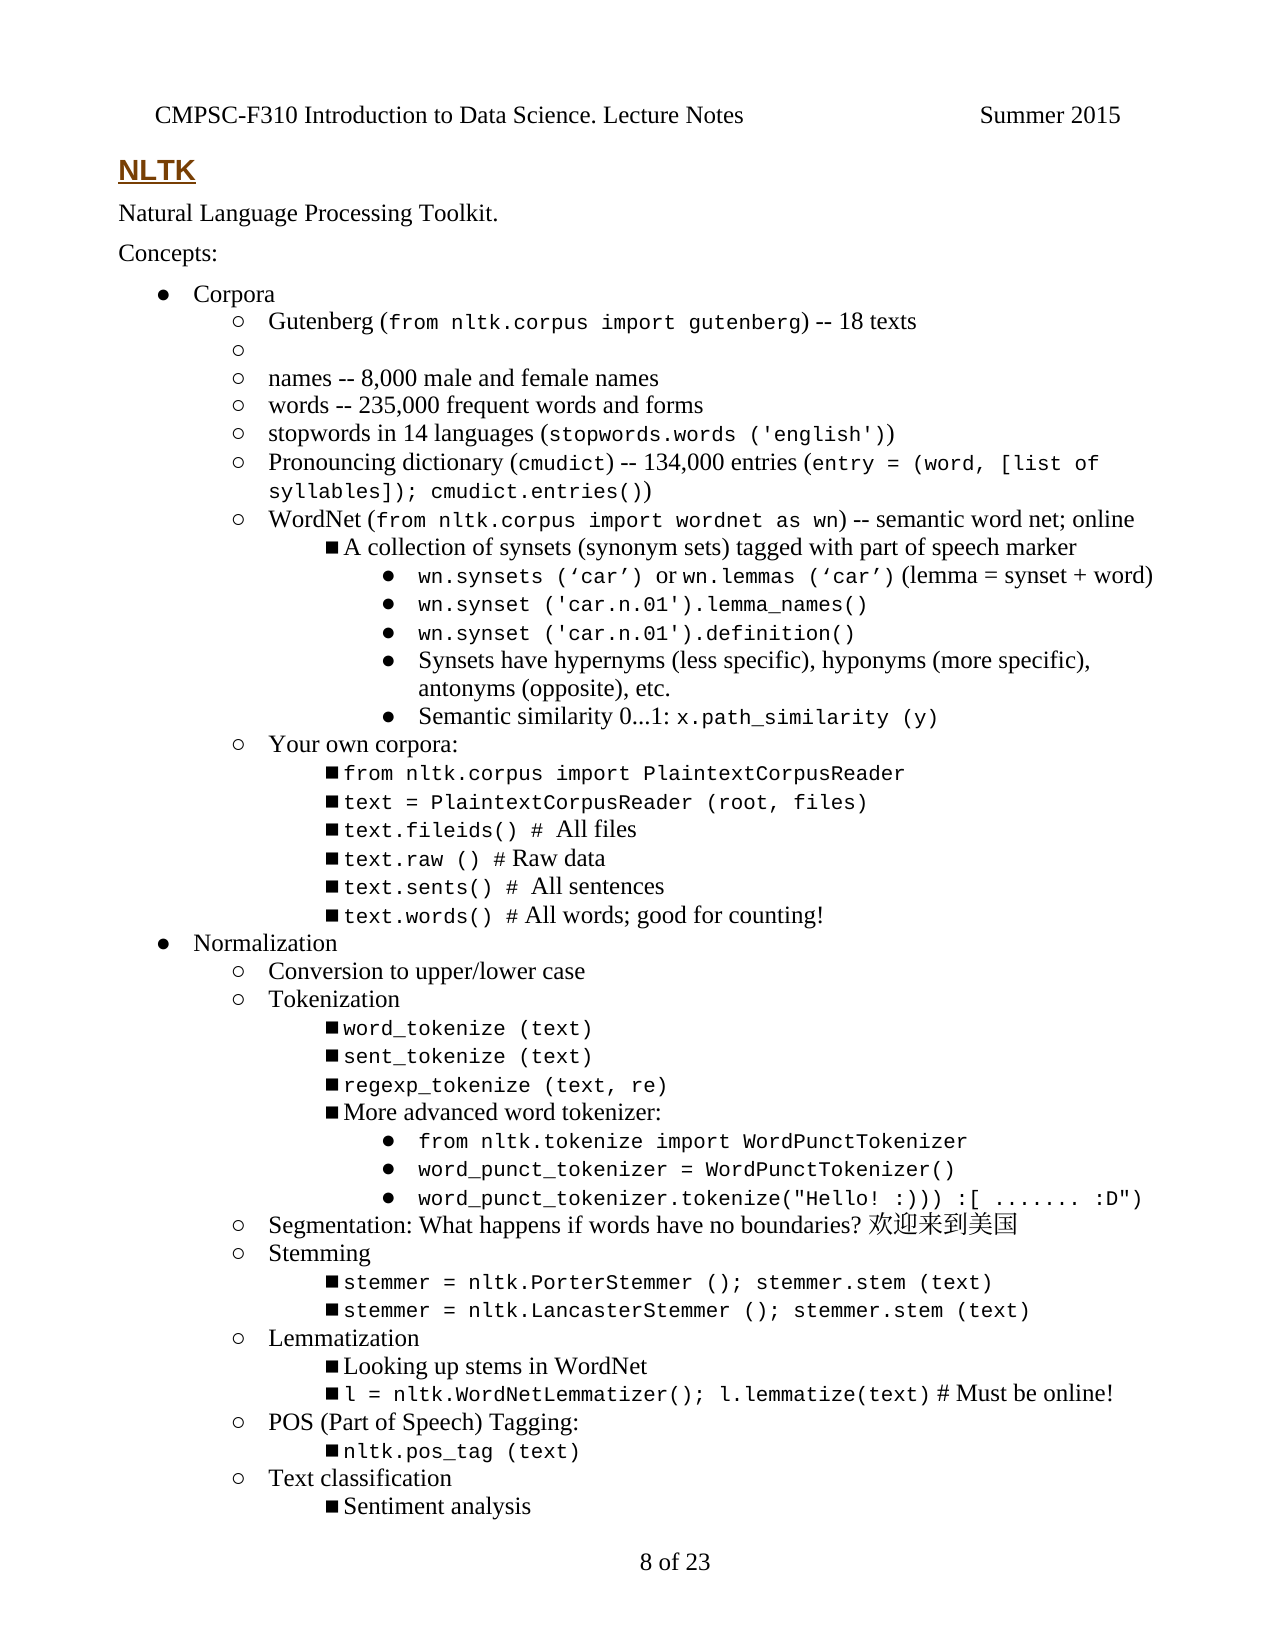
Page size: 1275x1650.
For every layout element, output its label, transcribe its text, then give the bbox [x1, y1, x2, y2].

list wn.synset ('car.n.01').lemma_names() [381, 589, 1157, 618]
list Lemmatization [231, 1324, 1157, 1352]
list words -- 235,000 frequent words and forms [231, 391, 1157, 419]
list stemmer = nltk.PorterStemmer (); stemmer.stem (text) [324, 1267, 1157, 1296]
list Corpora [156, 280, 1157, 307]
list Gutenberg (from nltk.corpus import gutenberg) -- 18 texts [231, 307, 1157, 336]
list word_tokenize (text) [324, 1013, 1157, 1041]
list names -- 8,000 male and female names [231, 364, 1157, 391]
subtitle NLTK [118, 154, 1157, 187]
text Concepts: [118, 239, 1157, 267]
list Semantic similarity 0...1: x.path_similarity (y) [381, 702, 1157, 731]
list l = nltk.WordNetLemmatizer(); l.lemmatize(text) # Must be online! [324, 1379, 1157, 1408]
list text.raw () # Raw data [324, 844, 1157, 872]
list Normalization [156, 929, 1157, 957]
list More advanced word tokenizer: [324, 1098, 1157, 1126]
list nltk.pos_tag (text) [324, 1436, 1157, 1464]
list from nltk.corpus import PlaintextCorpusReader [324, 758, 1157, 787]
list sent_tokenize (text) [324, 1041, 1157, 1070]
list WordNet (from nltk.corpus import wordnet as wn) -- semantic word net; online [231, 505, 1157, 533]
list word_punct_tokenizer = WordPunctTokenizer() [381, 1154, 1157, 1183]
list Looking up stems in WordNet [324, 1352, 1157, 1379]
list regexp_tokenize (text, re) [324, 1070, 1157, 1098]
list POS (Part of Speech) Tagging: [231, 1408, 1157, 1436]
list text.sents() # All sentences [324, 872, 1157, 901]
list Tokenization [231, 985, 1157, 1013]
list Stemming [231, 1239, 1157, 1267]
text Natural Language Processing Toolkit. [118, 199, 1157, 227]
list Conversion to upper/lower case [231, 957, 1157, 985]
list Synsets have hypernyms (less specific), hyponyms (more specific), antonyms (opposite), etc. [381, 647, 1157, 702]
list stemmer = nltk.LancasterStemmer (); stemmer.stem (text) [324, 1296, 1157, 1324]
list Pronouncing dictionary (cmudict) -- 134,000 entries (entry = (word, [list of syllables]); cmudict.entries()) [231, 448, 1157, 505]
list Text classification [231, 1464, 1157, 1492]
list text = PlaintextCorpusReader (root, files) [324, 787, 1157, 815]
list text.words() # All words; good for counting! [324, 901, 1157, 929]
list text.fileids() # All files [324, 815, 1157, 844]
list Your own corpora: [231, 731, 1157, 758]
list word_punct_tokenizer.tokenize("Hello! :))) :[ ....... :D") [381, 1183, 1157, 1212]
list stopwords in 14 languages (stopwords.words ('english')) [231, 419, 1157, 448]
list A collection of synsets (synonym sets) tagged with part of speech marker [324, 533, 1157, 561]
list Sentiment analysis [324, 1492, 1157, 1520]
list wn.synsets (‘car’) or wn.lemmas (‘car’) (lemma = synset + word) [381, 561, 1157, 589]
list Segmentation: What happens if words have no boundaries? 欢迎来到美国 [231, 1212, 1157, 1239]
list from nltk.tokenize import WordPunctTokenizer [381, 1126, 1157, 1154]
list wn.synset ('car.n.01').definition() [381, 618, 1157, 647]
